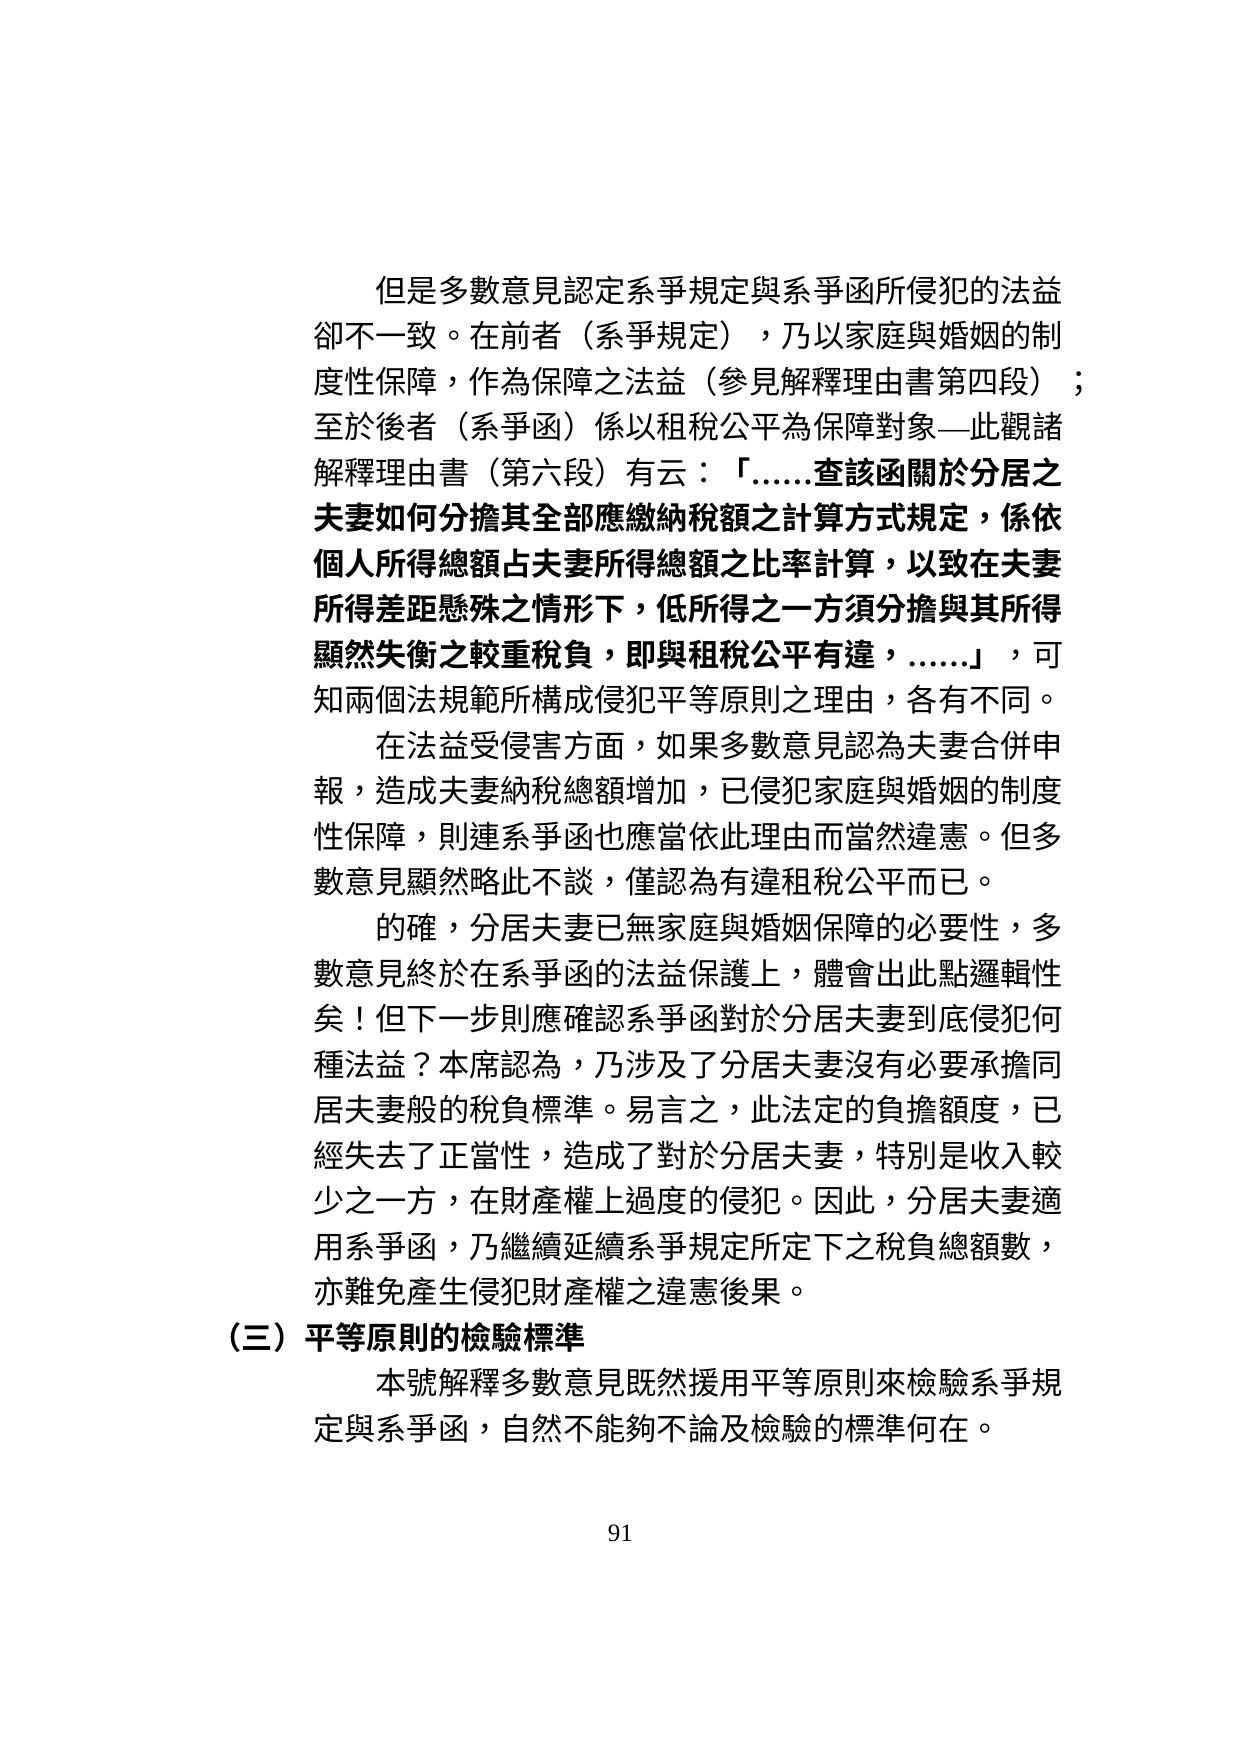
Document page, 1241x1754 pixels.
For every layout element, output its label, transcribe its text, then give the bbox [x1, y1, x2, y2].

text （三）平等原則的檢驗標準 [210, 1313, 1063, 1358]
text 但是多數意見認定系爭規定與系爭函所侵犯的法益卻不一致。在前者（系爭規定），乃以家庭與婚姻的制度性保障，作為保障之法益（參見解釋理由書第四段）；至於後者（系爭函）係以租稅公平為保障對象—此觀諸解釋理由書（第六段）有云：「……查該函關於分居之夫妻如何分擔其全部應繳納稅額之計算方式規定，係依個人所得總額占夫妻所得總額之比率計算，以致在夫妻所得差距懸殊之情形下，低所得之一方須分擔與其所得顯然失衡之較重稅負，即與租稅公平有違，……」，可知兩個法規範所構成侵犯平等原則之理由，各有不同。 [313, 266, 1063, 721]
text 的確，分居夫妻已無家庭與婚姻保障的必要性，多數意見終於在系爭函的法益保護上，體會出此點邏輯性矣！但下一步則應確認系爭函對於分居夫妻到底侵犯何種法益？本席認為，乃涉及了分居夫妻沒有必要承擔同居夫妻般的稅負標準。易言之，此法定的負擔額度，已經失去了正當性，造成了對於分居夫妻，特別是收入較少之一方，在財產權上過度的侵犯。因此，分居夫妻適用系爭函，乃繼續延續系爭規定所定下之稅負總額數，亦難免產生侵犯財產權之違憲後果。 [313, 903, 1063, 1313]
text 本號解釋多數意見既然援用平等原則來檢驗系爭規定與系爭函，自然不能夠不論及檢驗的標準何在。 [313, 1358, 1063, 1449]
text 在法益受侵害方面，如果多數意見認為夫妻合併申報，造成夫妻納稅總額增加，已侵犯家庭與婚姻的制度性保障，則連系爭函也應當依此理由而當然違憲。但多數意見顯然略此不談，僅認為有違租稅公平而已。 [313, 721, 1063, 903]
